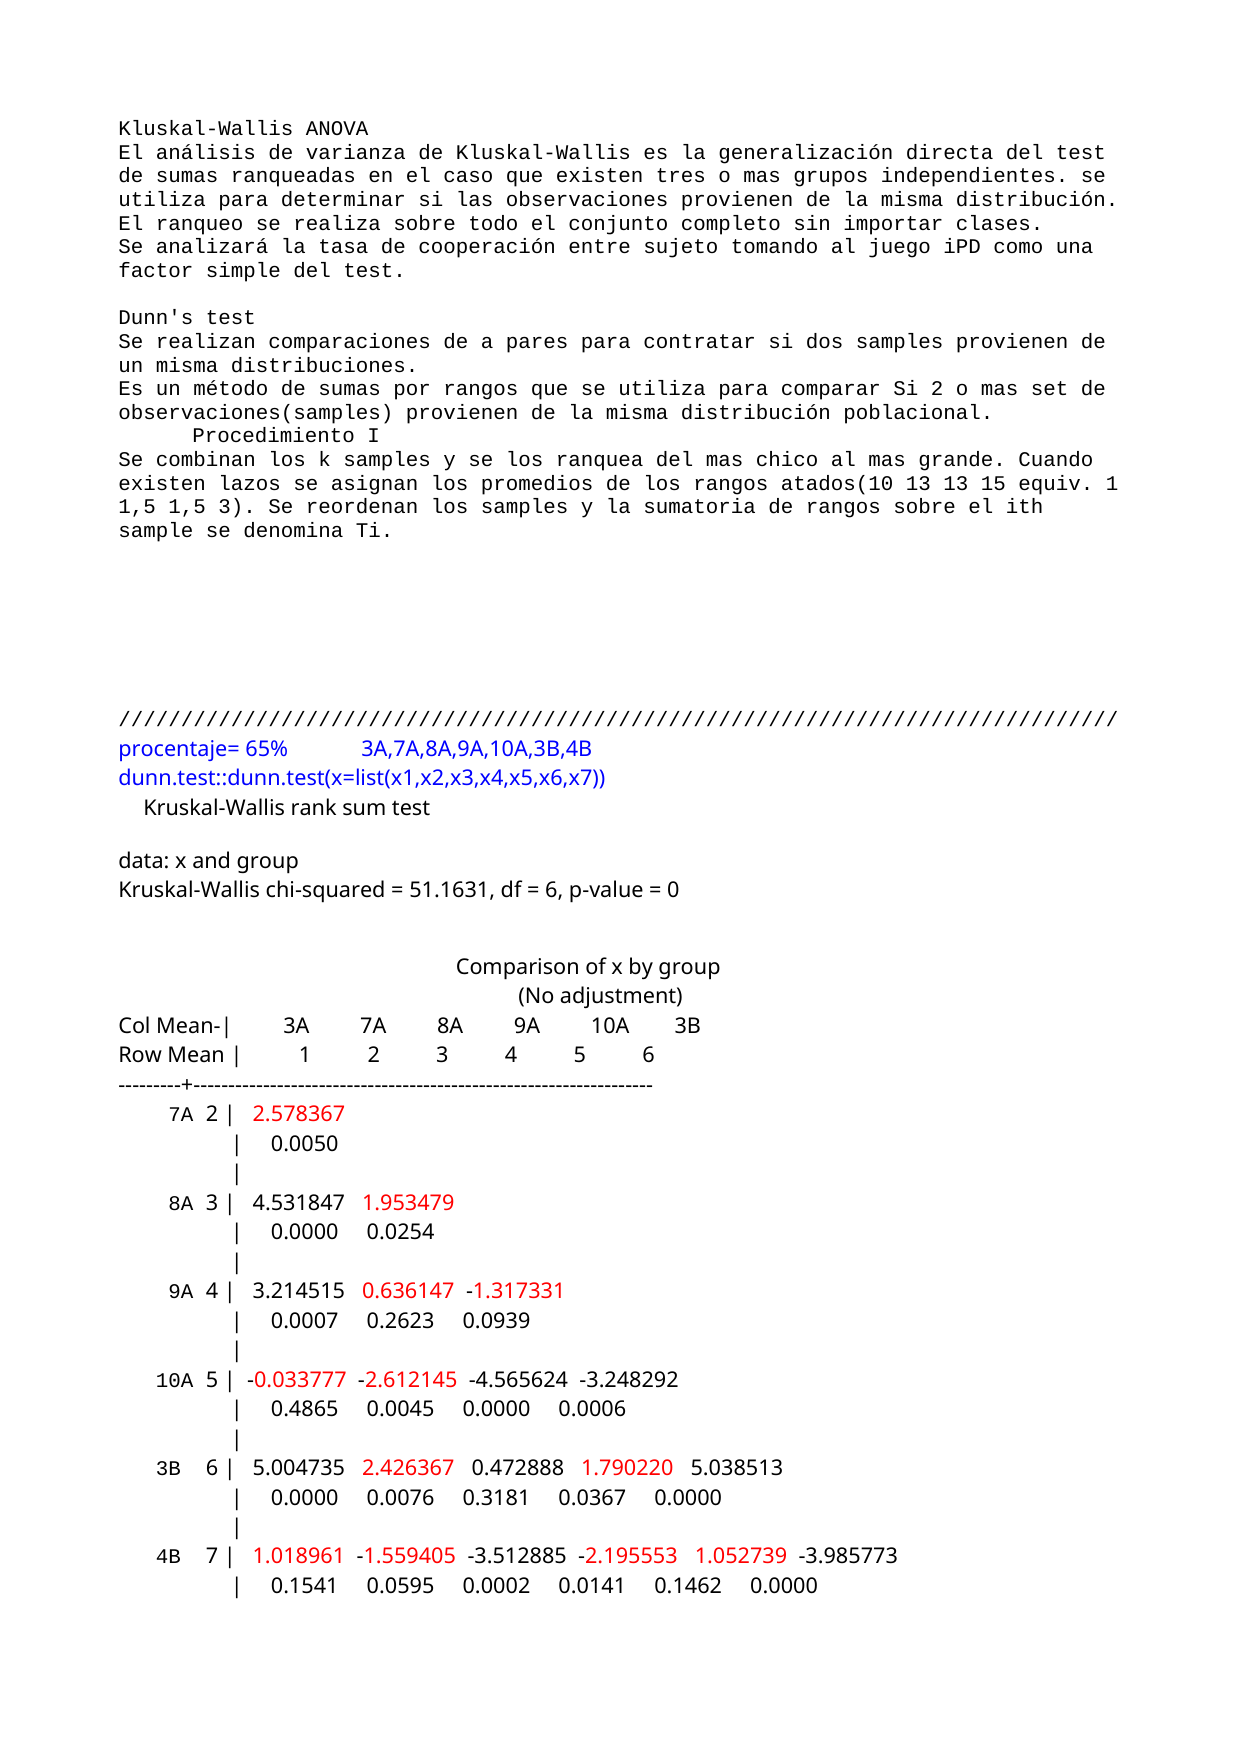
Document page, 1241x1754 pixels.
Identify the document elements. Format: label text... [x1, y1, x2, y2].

text data: x and group [118, 845, 1122, 874]
text Kruskal-Wallis rank sum test [118, 792, 1122, 821]
text | [118, 1246, 1122, 1276]
text ---------+------------------------------------------------------------------ [118, 1069, 1122, 1099]
text | 0.0000 0.0076 0.3181 0.0367 0.0000 [118, 1482, 1122, 1511]
text El ranqueo se realiza sobre todo el conjunto completo sin importar clases. [118, 213, 1122, 236]
text 7A 2 | 2.578367 [118, 1099, 1122, 1128]
text | [118, 1423, 1122, 1452]
text Comparison of x by group [118, 951, 1122, 981]
text Kruskal-Wallis chi-squared = 51.1631, df = 6, p-value = 0 [118, 874, 1122, 904]
text | [118, 1334, 1122, 1364]
text Es un método de sumas por rangos que se utiliza para comparar Si 2 o mas set de observaciones(samples) provienen de la misma distribución poblacional. [118, 378, 1122, 426]
text 9A 4 | 3.214515 0.636147 -1.317331 [118, 1276, 1122, 1305]
text | [118, 1158, 1122, 1187]
text El análisis de varianza de Kluskal-Wallis es la generalización directa del test de sumas ranqueadas en el caso que existen tres o mas grupos independientes. se utiliza para determinar si las observaciones provienen de la misma distribución. [118, 142, 1122, 213]
text | 0.0000 0.0254 [118, 1217, 1122, 1246]
text (No adjustment) [118, 981, 1122, 1010]
text Col Mean-| 3A 7A 8A 9A 10A 3B [118, 1010, 1122, 1040]
text | 0.4865 0.0045 0.0000 0.0006 [118, 1393, 1122, 1423]
text 8A 3 | 4.531847 1.953479 [118, 1187, 1122, 1217]
text Row Mean | 1 2 3 4 5 6 [118, 1040, 1122, 1069]
text //////////////////////////////////////////////////////////////////////////////// [118, 709, 1122, 733]
text Kluskal-Wallis ANOVA [118, 118, 1122, 142]
text 3B 6 | 5.004735 2.426367 0.472888 1.790220 5.038513 [118, 1452, 1122, 1482]
text 10A 5 | -0.033777 -2.612145 -4.565624 -3.248292 [118, 1364, 1122, 1393]
text dunn.test::dunn.test(x=list(x1,x2,x3,x4,x5,x6,x7)) [118, 762, 1122, 792]
text Se combinan los k samples y se los ranquea del mas chico al mas grande. Cuando existen lazos se asignan los promedios de los rangos atados(10 13 13 15 equiv. 1 1,5 1,5 3). Se reordenan los samples y la sumatoria de rangos sobre el ith sample se denomina Ti. [118, 449, 1122, 544]
text 4B 7 | 1.018961 -1.559405 -3.512885 -2.195553 1.052739 -3.985773 [118, 1541, 1122, 1570]
text procentaje= 65% 3A,7A,8A,9A,10A,3B,4B [118, 733, 1122, 762]
text | [118, 1511, 1122, 1541]
text Se realizan comparaciones de a pares para contratar si dos samples provienen de un misma distribuciones. [118, 331, 1122, 378]
text Se analizará la tasa de cooperación entre sujeto tomando al juego iPD como una factor simple del test. [118, 236, 1122, 284]
text Dunn's test [118, 307, 1122, 331]
text | 0.0050 [118, 1128, 1122, 1158]
text | 0.0007 0.2623 0.0939 [118, 1305, 1122, 1334]
text Procedimiento I [118, 426, 1122, 449]
text | 0.1541 0.0595 0.0002 0.0141 0.1462 0.0000 [118, 1570, 1122, 1600]
